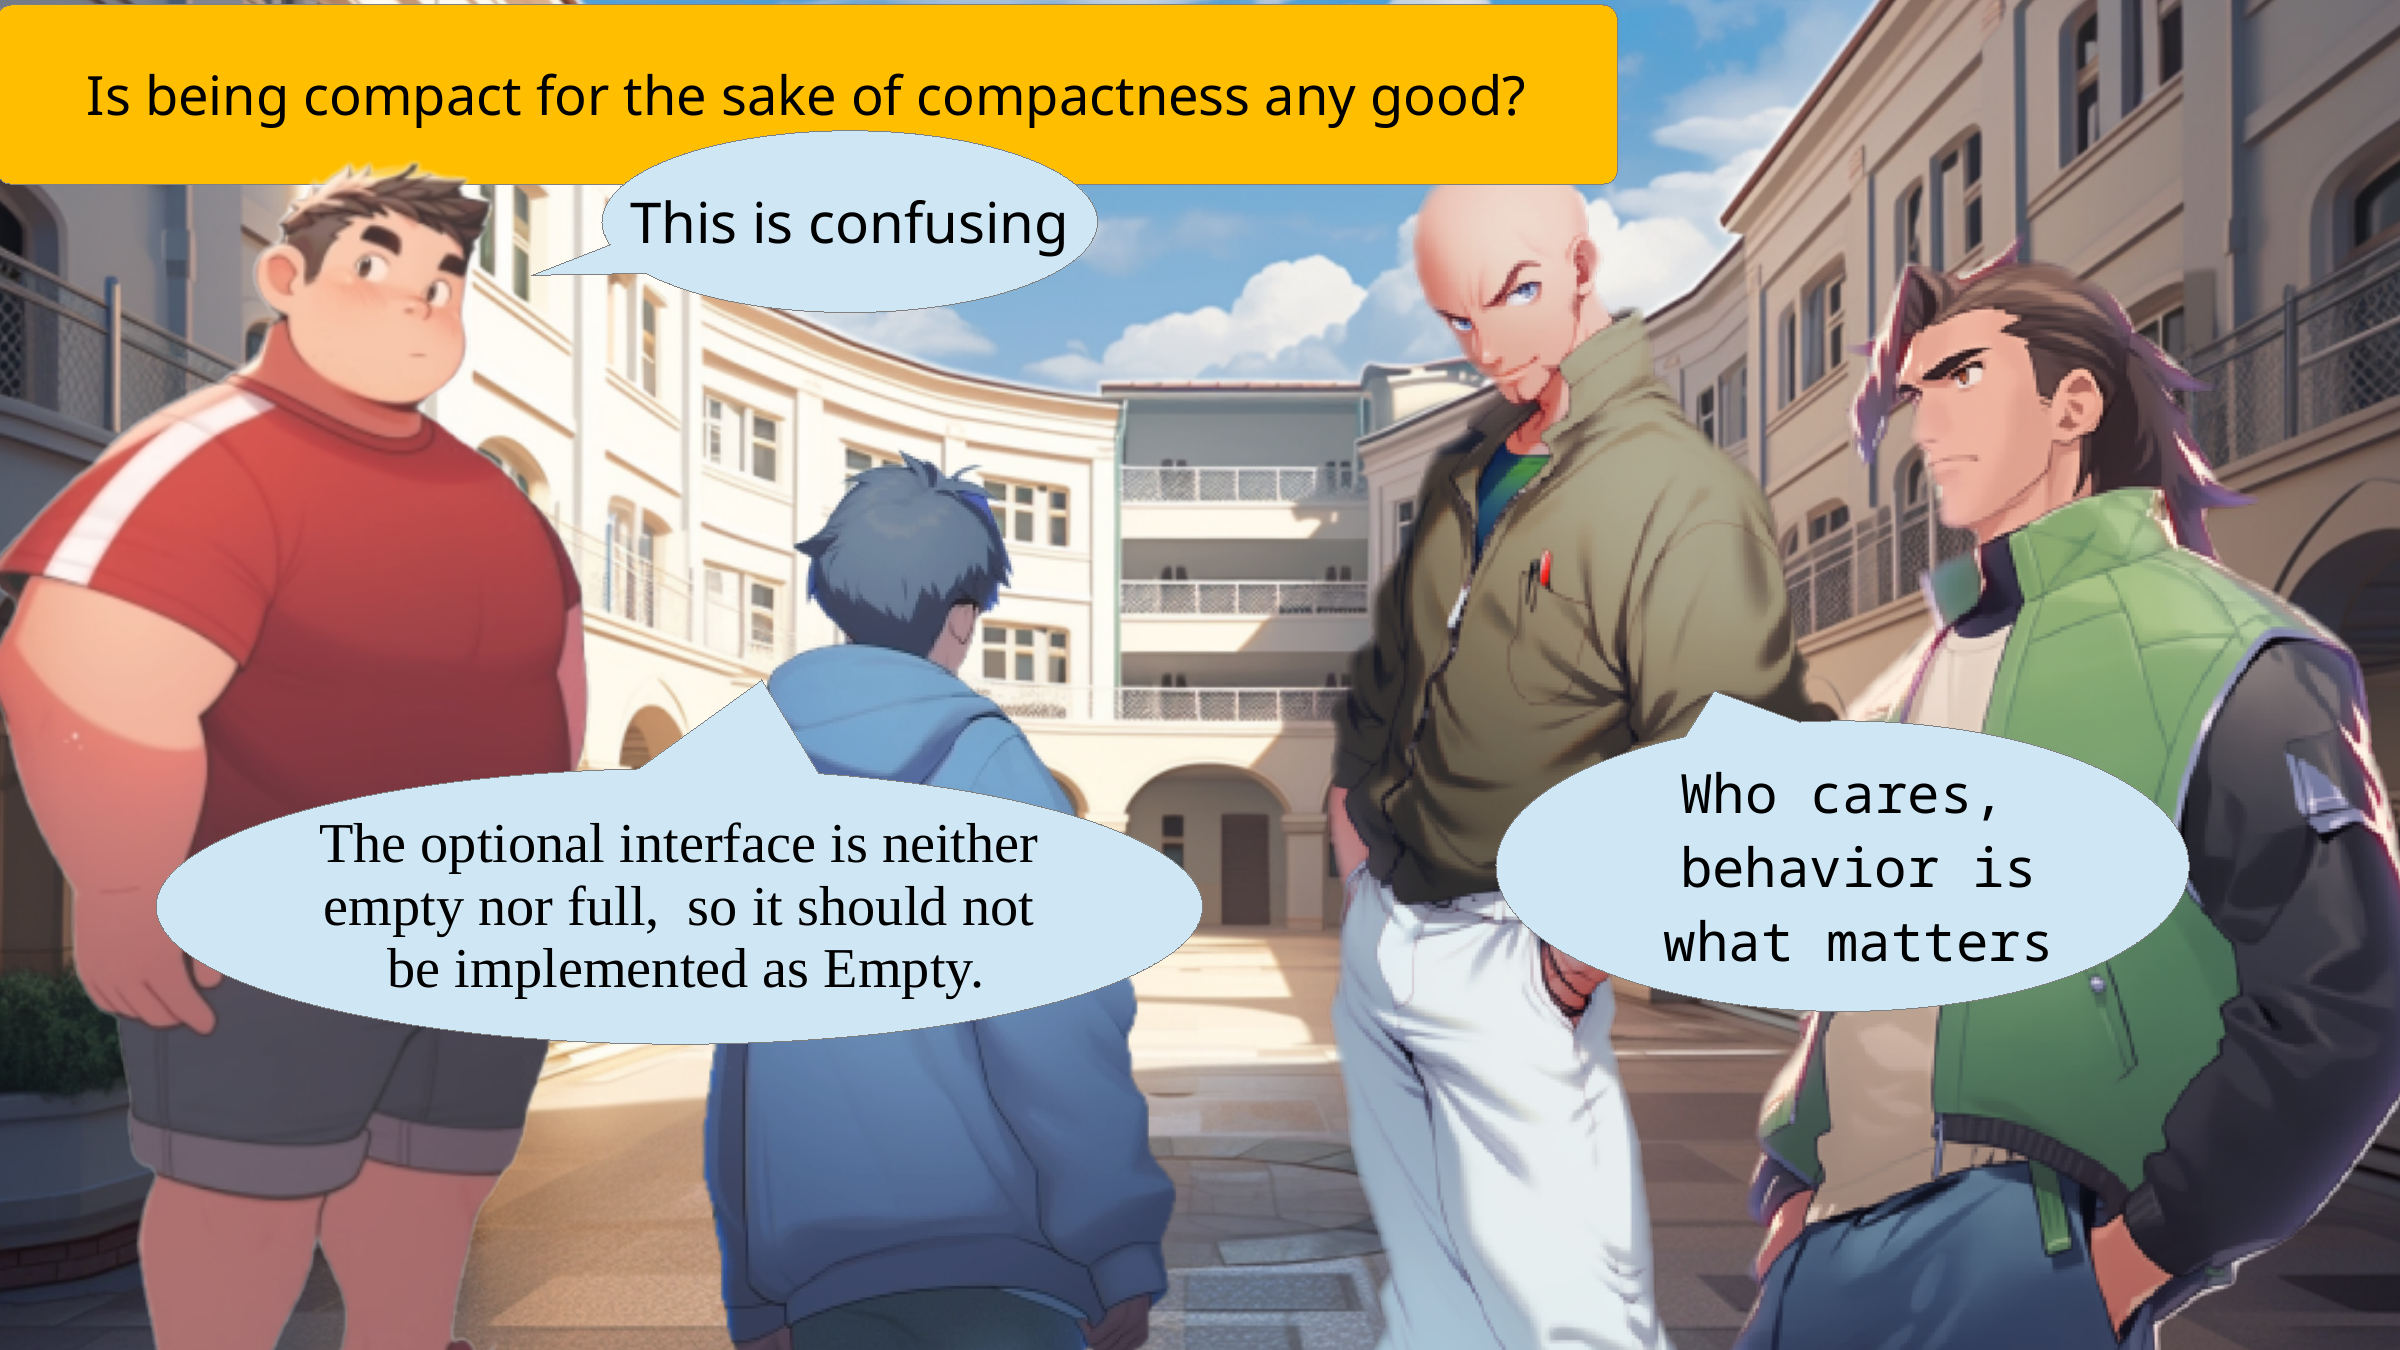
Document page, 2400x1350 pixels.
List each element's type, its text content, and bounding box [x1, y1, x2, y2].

text_box Who cares, behavior is what matters [1495, 690, 2190, 1012]
text_box Is being compact for the sake of compactness any good? [0, 4, 1618, 185]
picture [0, 0, 2400, 1350]
text_box The optional interface is neither empty nor full, so it should not be implemented as Empty. [156, 679, 1203, 1045]
